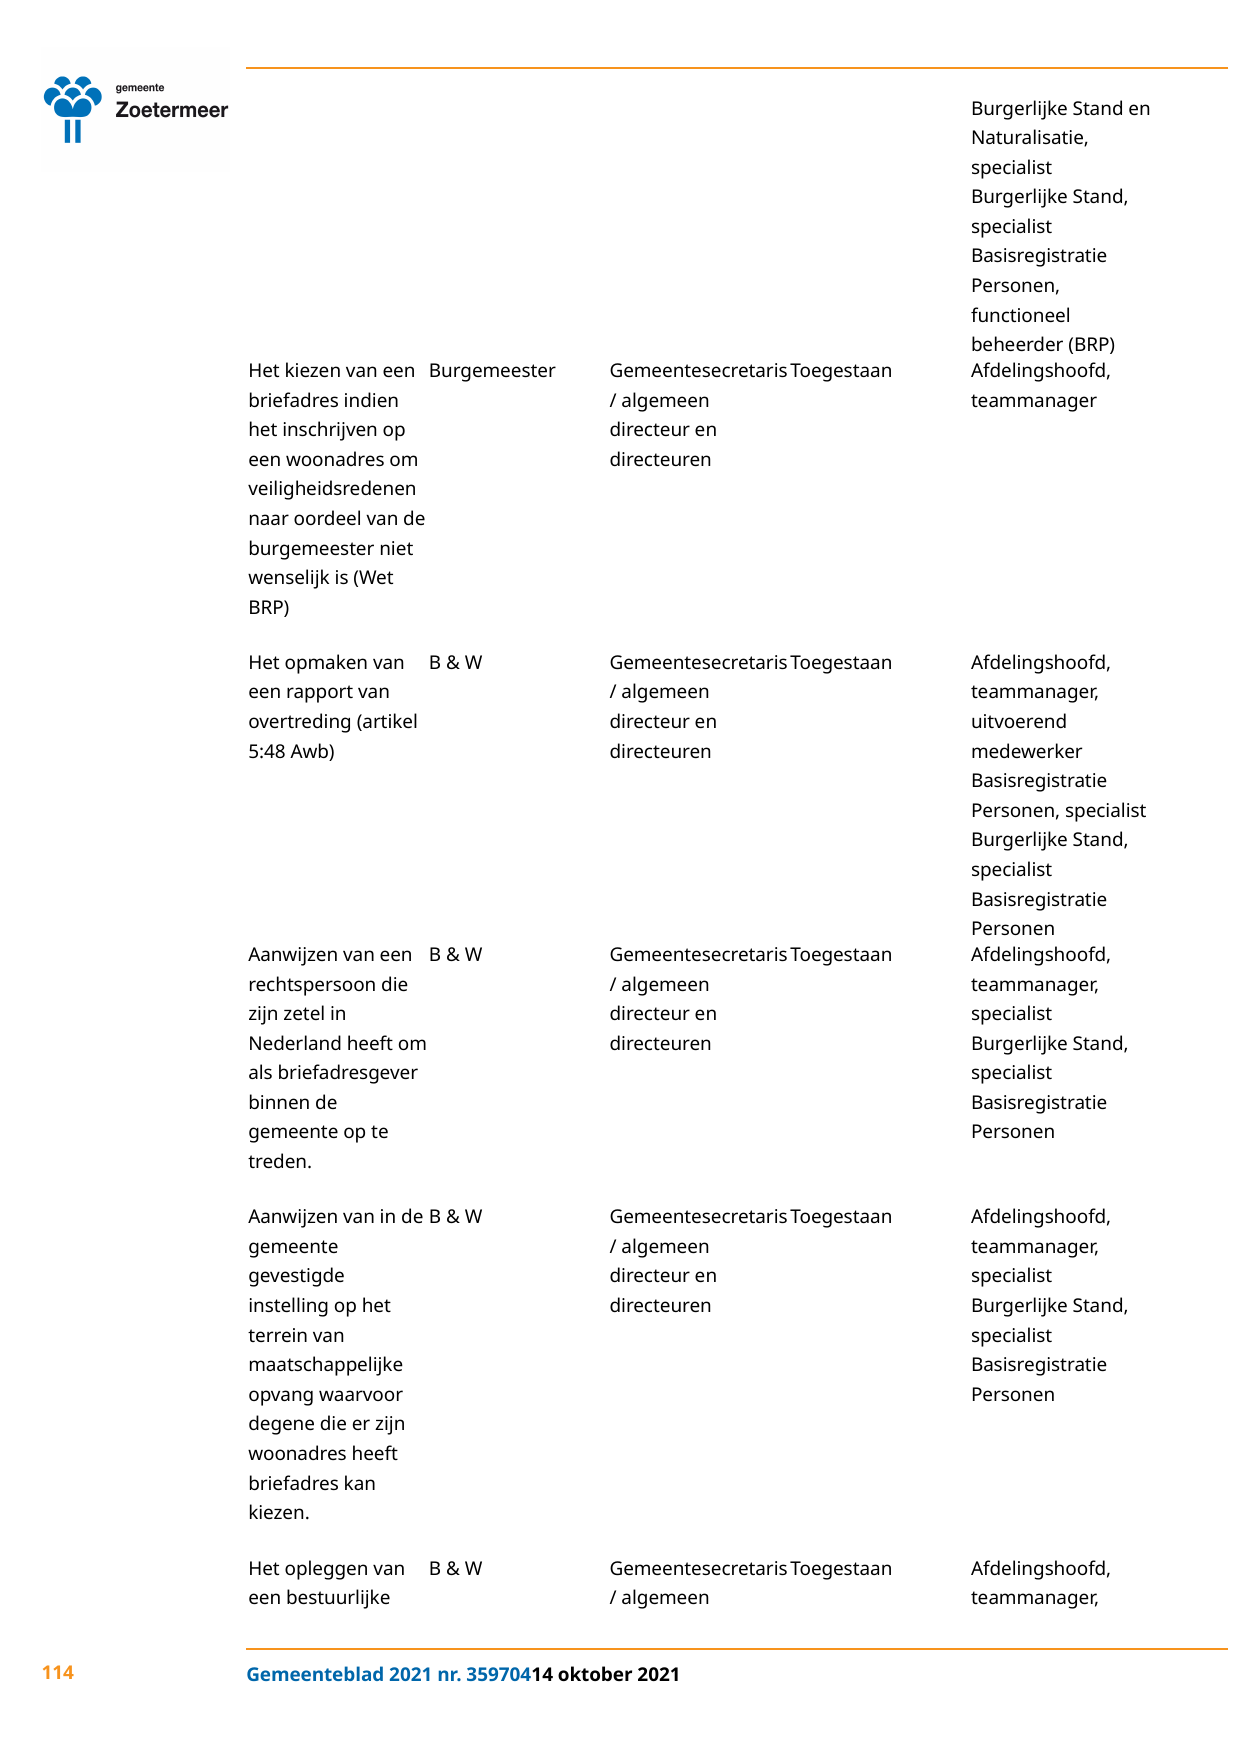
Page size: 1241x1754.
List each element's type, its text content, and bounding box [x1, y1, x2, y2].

table_cell B & W [429, 649, 609, 941]
table_cell Aanwijzen van een rechtspersoon die zijn zetel in Nederland heeft om als briefadresgever binnen de gemeente op te treden. [248, 941, 429, 1203]
picture [41, 47, 231, 172]
table_cell Afdelingshoofd, teammanager, uitvoerend medewerker Basisregistratie Personen, specialist Burgerlijke Stand, specialist Basisregistratie Personen [971, 649, 1152, 941]
table_cell Gemeentesecretaris/ algemeen [609, 1555, 790, 1610]
table_cell Gemeentesecretaris/ algemeen directeur en directeuren [609, 1204, 790, 1555]
table_cell Toegestaan [790, 1555, 971, 1610]
table_cell [609, 95, 790, 357]
table_cell Het opleggen van een bestuurlijke [248, 1555, 429, 1610]
table_cell Het opmaken van een rapport van overtreding (artikel 5:48 Awb) [248, 649, 429, 941]
table_cell [248, 95, 429, 357]
table_cell B & W [429, 941, 609, 1203]
table_cell Gemeentesecretaris/ algemeen directeur en directeuren [609, 649, 790, 941]
table_cell Toegestaan [790, 649, 971, 941]
table_cell Afdelingshoofd, teammanager, specialist Burgerlijke Stand, specialist Basisregistratie Personen [971, 1204, 1152, 1555]
table_cell Toegestaan [790, 1204, 971, 1555]
table_cell Afdelingshoofd, teammanager, [971, 1555, 1152, 1610]
table_cell Burgerlijke Stand en Naturalisatie, specialist Burgerlijke Stand, specialist Basisregistratie Personen, functioneel beheerder (BRP) [971, 95, 1152, 357]
table_cell B & W [429, 1204, 609, 1555]
table_cell Afdelingshoofd, teammanager, specialist Burgerlijke Stand, specialist Basisregistratie Personen [971, 941, 1152, 1203]
table_cell Gemeentesecretaris/ algemeen directeur en directeuren [609, 941, 790, 1203]
table_cell Afdelingshoofd, teammanager [971, 357, 1152, 649]
table_cell Toegestaan [790, 941, 971, 1203]
table_cell Burgemeester [429, 357, 609, 649]
table_cell Het kiezen van een briefadres indien het inschrijven op een woonadres om veiligheidsredenen naar oordeel van de burgemeester niet wenselijk is (Wet BRP) [248, 357, 429, 649]
table_cell Aanwijzen van in de gemeente gevestigde instelling op het terrein van maatschappelijke opvang waarvoor degene die er zijn woonadres heeft briefadres kan kiezen. [248, 1204, 429, 1555]
table_cell [429, 95, 609, 357]
table_cell B & W [429, 1555, 609, 1610]
table_cell Toegestaan [790, 357, 971, 649]
table_cell Gemeentesecretaris/ algemeen directeur en directeuren [609, 357, 790, 649]
table_cell [790, 95, 971, 357]
